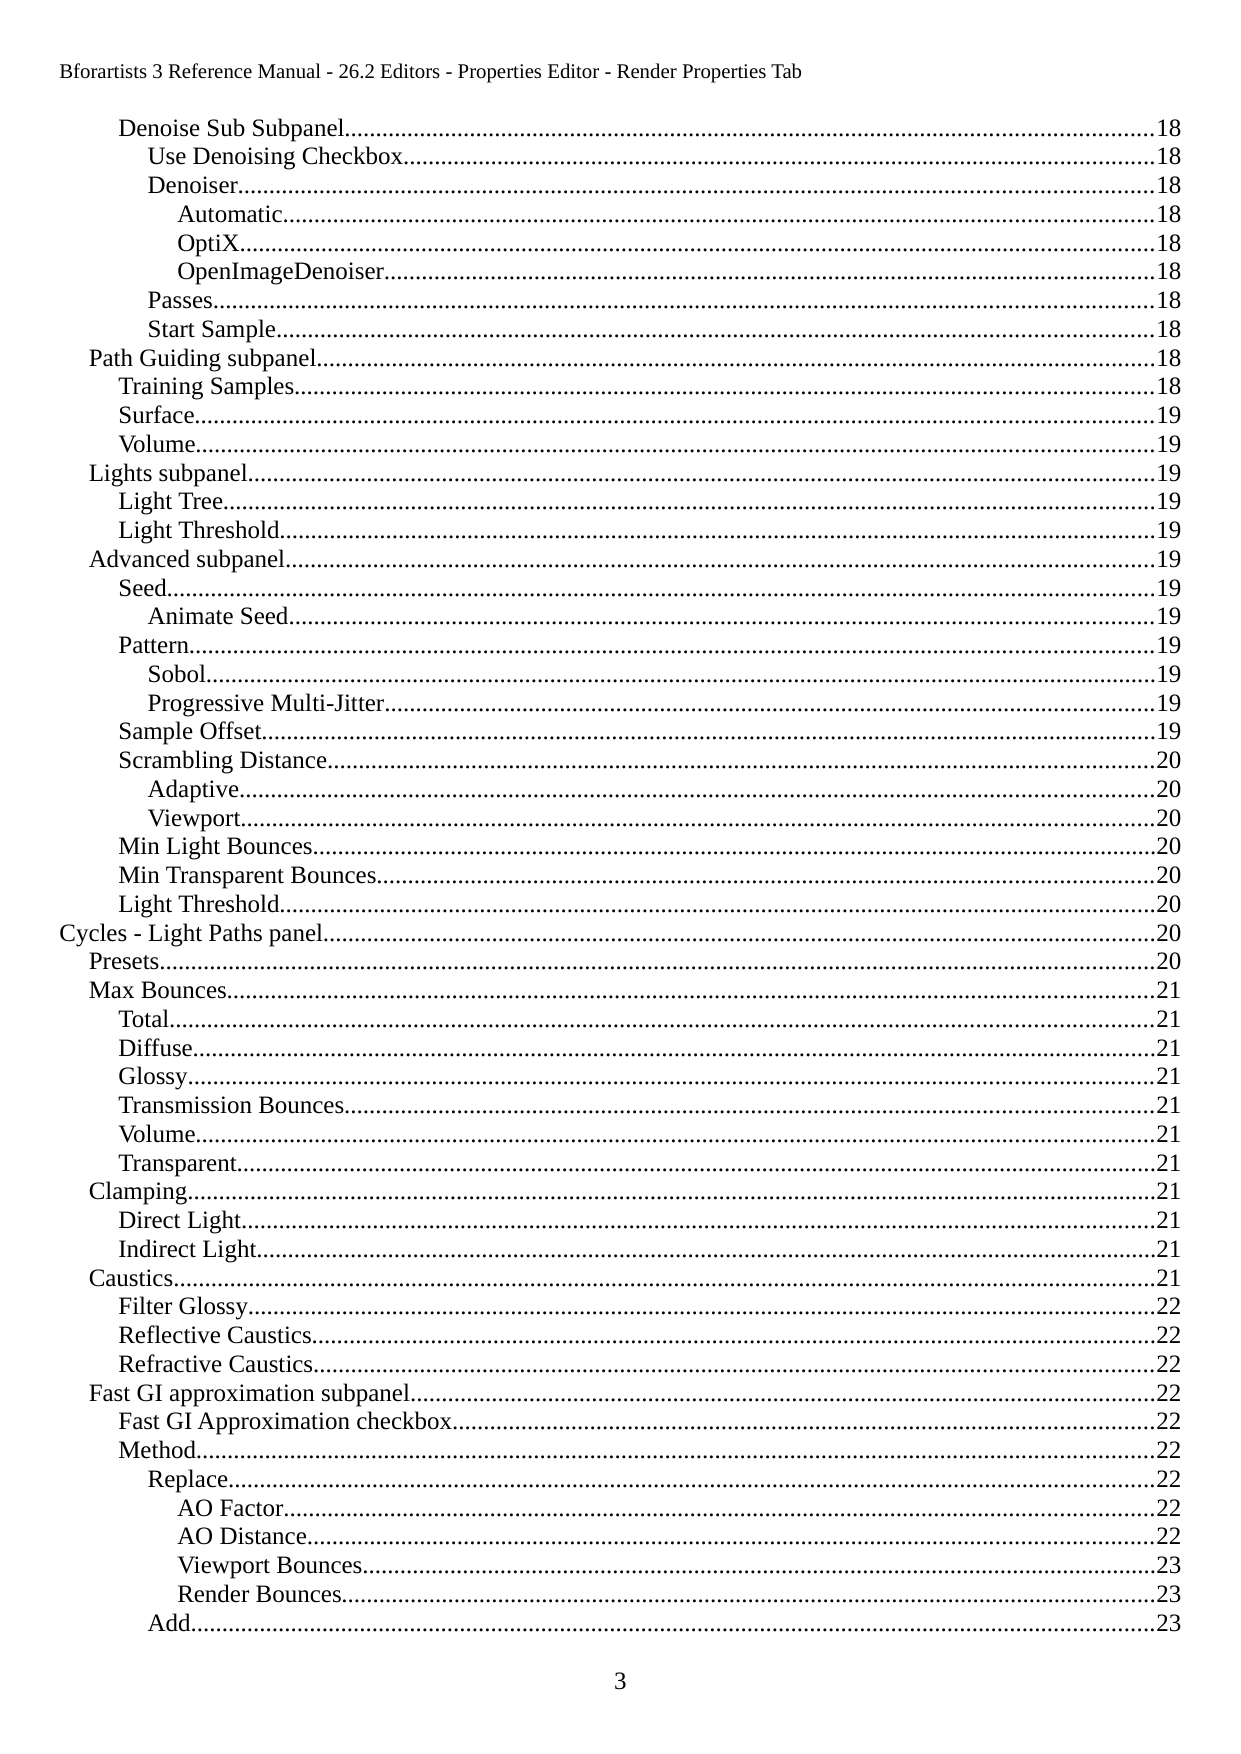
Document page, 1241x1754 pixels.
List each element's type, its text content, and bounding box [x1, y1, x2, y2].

text Fast GI approximation subpanel 22 [88, 1378, 1181, 1406]
text Render Bounces 23 [177, 1579, 1181, 1608]
text Start Sample 18 [147, 314, 1181, 343]
text Adaptive 20 [147, 774, 1181, 803]
text Fast GI Approximation checkbox 22 [118, 1406, 1181, 1435]
text Transparent 21 [118, 1148, 1181, 1176]
text Volume 21 [118, 1119, 1181, 1148]
text Animate Seed 19 [147, 601, 1181, 630]
text Indirect Light 21 [118, 1234, 1181, 1263]
text AO Distance 22 [177, 1521, 1181, 1550]
text Replace 22 [147, 1464, 1181, 1493]
text Seed 19 [118, 573, 1181, 601]
text Caustics 21 [88, 1263, 1181, 1291]
text Sobol 19 [147, 659, 1181, 688]
text Scrambling Distance 20 [118, 745, 1181, 774]
text Pattern 19 [118, 630, 1181, 659]
text Reflective Caustics 22 [118, 1320, 1181, 1349]
text Light Threshold 20 [118, 889, 1181, 918]
text Denoise Sub Subpanel 18 [118, 113, 1181, 141]
text Min Transparent Bounces 20 [118, 860, 1181, 889]
text Method 22 [118, 1435, 1181, 1464]
text Transmission Bounces 21 [118, 1090, 1181, 1119]
text Path Guiding subpanel 18 [88, 343, 1181, 371]
text Progressive Multi-Jitter 19 [147, 688, 1181, 716]
text Advanced subpanel 19 [88, 544, 1181, 573]
text Sample Offset 19 [118, 716, 1181, 745]
text Presets 20 [88, 946, 1181, 975]
text Direct Light 21 [118, 1205, 1181, 1234]
text Refractive Caustics 22 [118, 1349, 1181, 1378]
text Add 23 [147, 1608, 1181, 1636]
text Max Bounces 21 [88, 975, 1181, 1004]
text Cycles - Light Paths panel 20 [59, 918, 1181, 946]
text OptiX 18 [177, 228, 1181, 256]
text Light Threshold 19 [118, 515, 1181, 544]
text Glossy 21 [118, 1061, 1181, 1090]
text Use Denoising Checkbox 18 [147, 141, 1181, 170]
text Light Tree 19 [118, 486, 1181, 515]
text Passes 18 [147, 285, 1181, 314]
text AO Factor 22 [177, 1493, 1181, 1521]
text Min Light Bounces 20 [118, 831, 1181, 860]
text Volume 19 [118, 429, 1181, 458]
text Lights subpanel 19 [88, 458, 1181, 486]
text Filter Glossy 22 [118, 1291, 1181, 1320]
text Automatic 18 [177, 199, 1181, 228]
text Diffuse 21 [118, 1033, 1181, 1061]
text Total 21 [118, 1004, 1181, 1033]
text Surface 19 [118, 400, 1181, 429]
text Viewport Bounces 23 [177, 1550, 1181, 1579]
text Training Samples 18 [118, 371, 1181, 400]
text Denoiser 18 [147, 170, 1181, 199]
text Viewport 20 [147, 803, 1181, 831]
text Clamping 21 [88, 1176, 1181, 1205]
text OpenImageDenoiser 18 [177, 256, 1181, 285]
